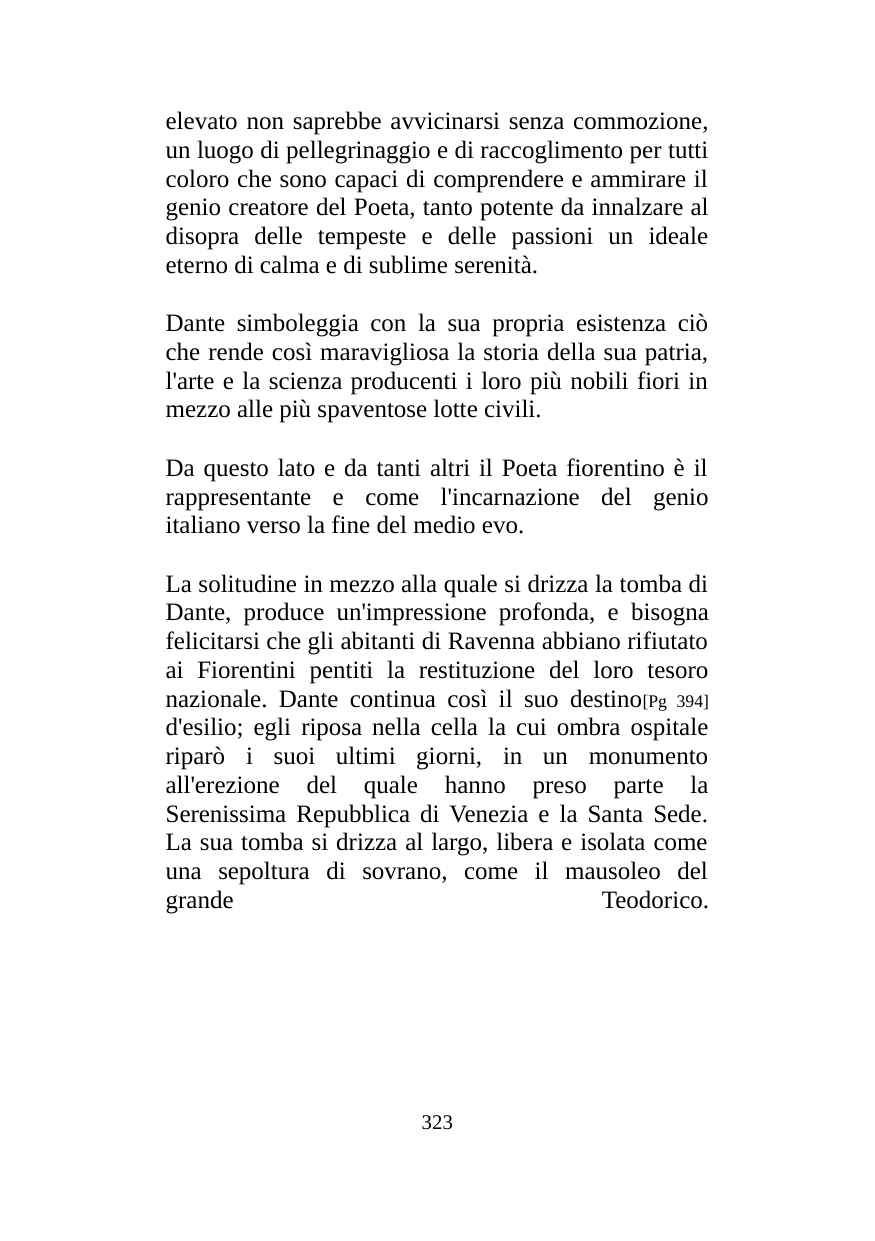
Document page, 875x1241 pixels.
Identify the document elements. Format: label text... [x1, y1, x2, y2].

text La solitudine in mezzo alla quale si drizza la tomba di Dante, produce un'impressione profonda, e bisogna felicitarsi che gli abitanti di Ravenna abbiano rifiutato ai Fiorentini pentiti la restituzione del loro tesoro nazionale. Dante continua così il suo destino[Pg 394] d'esilio; egli riposa nella cella la cui ombra ospitale riparò i suoi ultimi giorni, in un monumento all'erezione del quale hanno preso parte la Serenissima Repubblica di Venezia e la Santa Sede. La sua tomba si drizza al largo, libera e isolata come una sepoltura di sovrano, come il mausoleo del grande Teodorico. [165, 569, 709, 942]
text Da questo lato e da tanti altri il Poeta fiorentino è il rappresentante e come l'incarnazione del genio italiano verso la fine del medio evo. [165, 453, 709, 539]
text elevato non saprebbe avvicinarsi senza commozione, un luogo di pellegrinaggio e di raccoglimento per tutti coloro che sono capaci di comprendere e ammirare il genio creatore del Poeta, tanto potente da innalzare al disopra delle tempeste e delle passioni un ideale eterno di calma e di sublime serenità. [165, 106, 709, 279]
text Dante simboleggia con la sua propria esistenza ciò che rende così maravigliosa la storia della sua patria, l'arte e la scienza producenti i loro più nobili fiori in mezzo alle più spaventose lotte civili. [165, 308, 709, 423]
